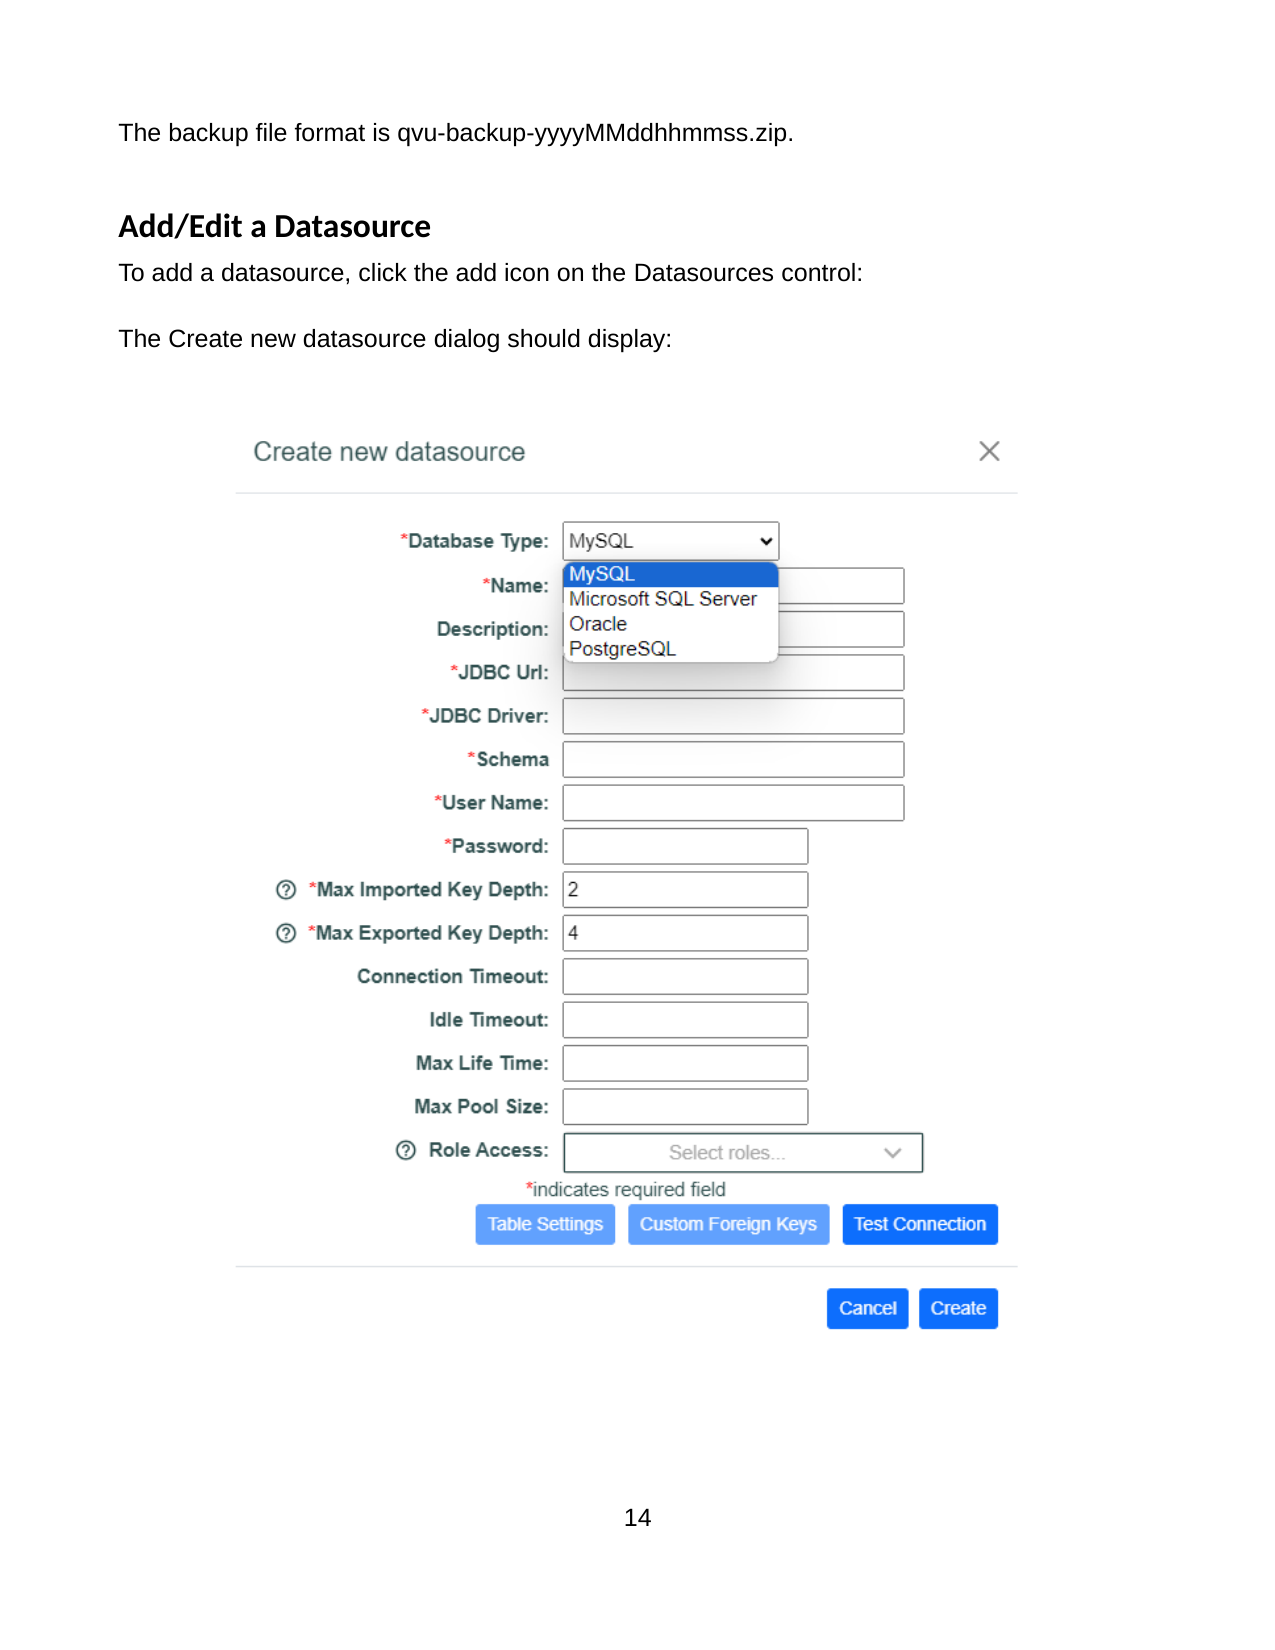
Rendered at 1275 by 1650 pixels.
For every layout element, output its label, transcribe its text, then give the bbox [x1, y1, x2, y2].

picture [235, 415, 1018, 1345]
text The Create new datasource dialog should display: [118, 324, 1157, 353]
subtitle Add/Edit a Datasource [118, 205, 1157, 246]
text To add a datasource, click the add icon on the Datasources control: [118, 258, 1157, 287]
text The backup file format is qvu-backup-yyyyMMddhhmmss.zip. [118, 118, 1157, 147]
